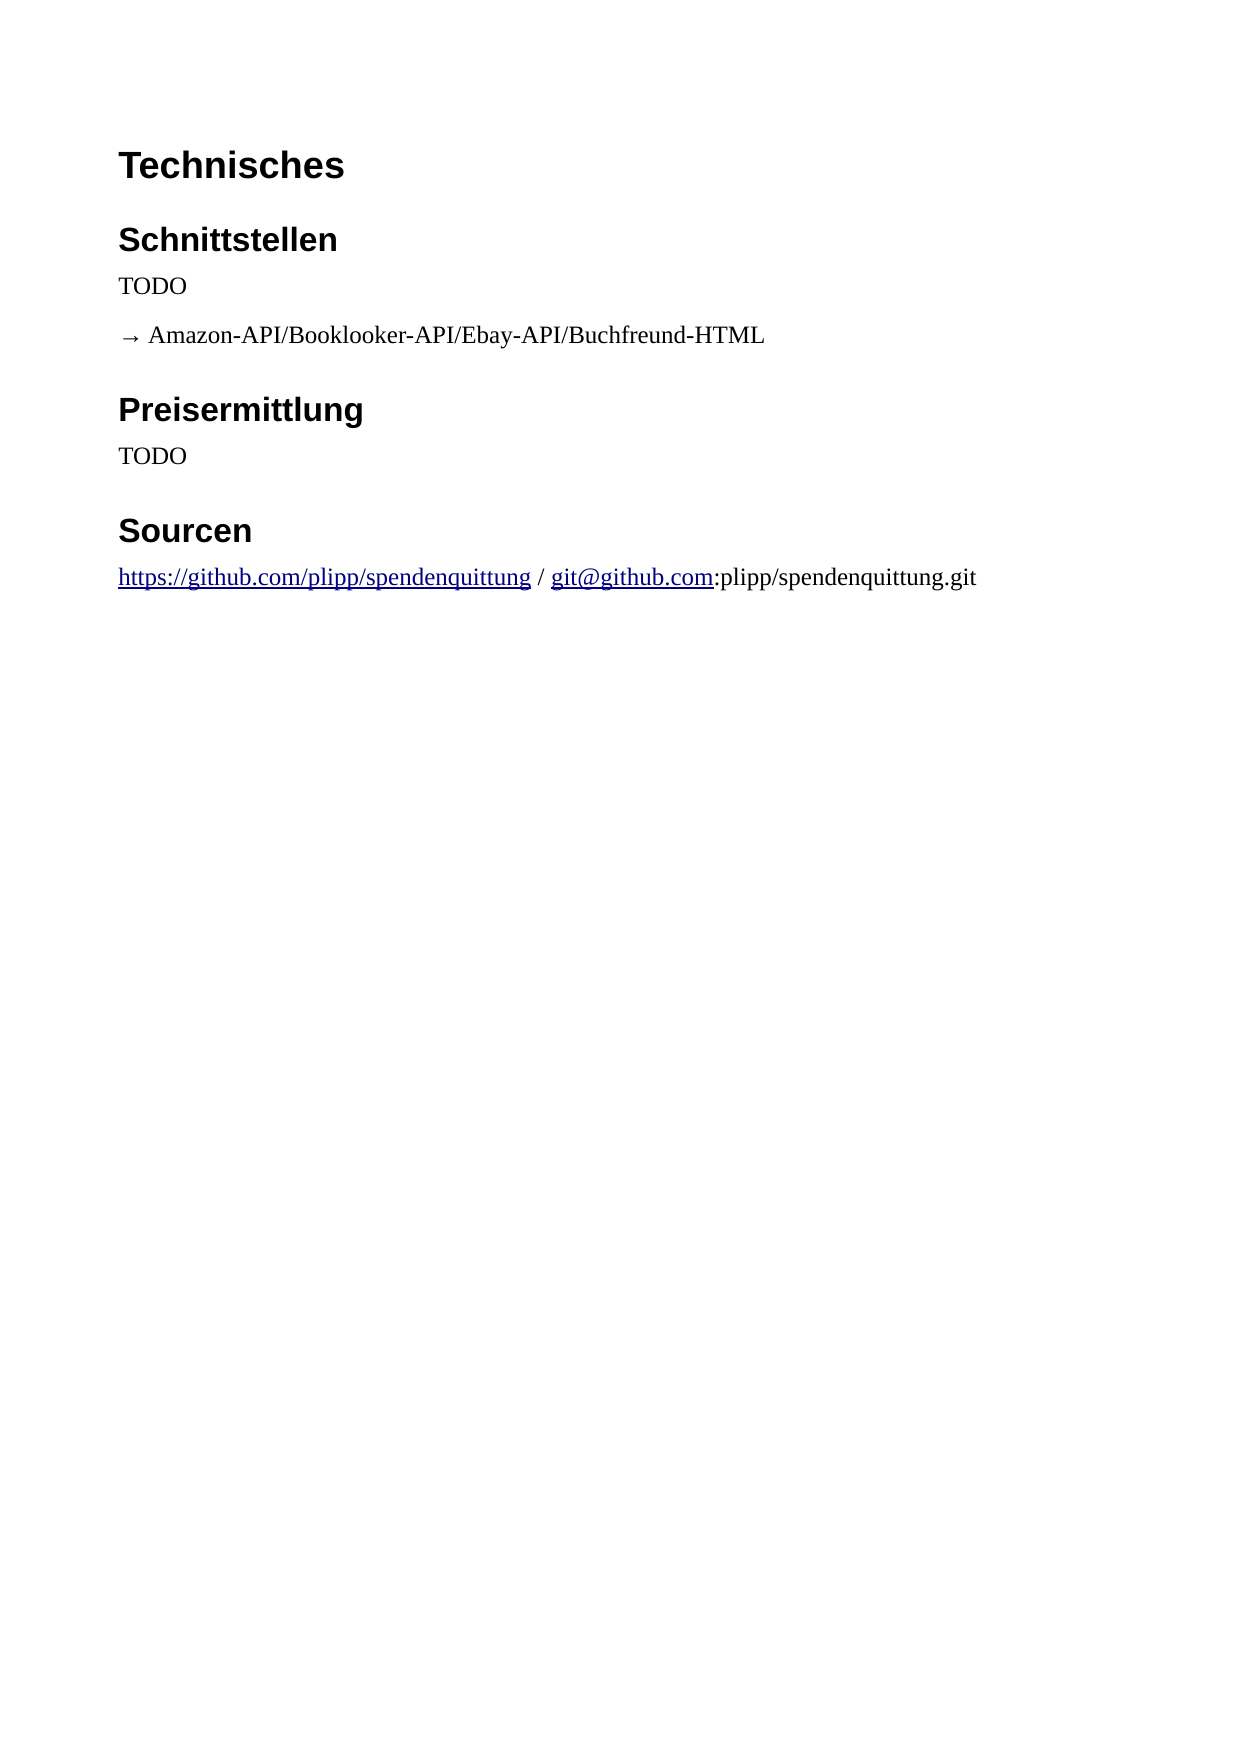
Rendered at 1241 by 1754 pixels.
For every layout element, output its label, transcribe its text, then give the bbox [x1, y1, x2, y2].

text TODO [118, 271, 1122, 300]
text → Amazon-API/Booklooker-API/Ebay-API/Buchfreund-HTML [118, 320, 1122, 349]
text TODO [118, 441, 1122, 470]
subtitle Sourcen [118, 511, 1122, 550]
subtitle Preisermittlung [118, 390, 1122, 429]
subtitle Technisches [118, 143, 1122, 187]
text https://github.com/plipp/spendenquittung / git@github.com:plipp/spendenquittung.git [118, 562, 1122, 591]
subtitle Schnittstellen [118, 220, 1122, 259]
